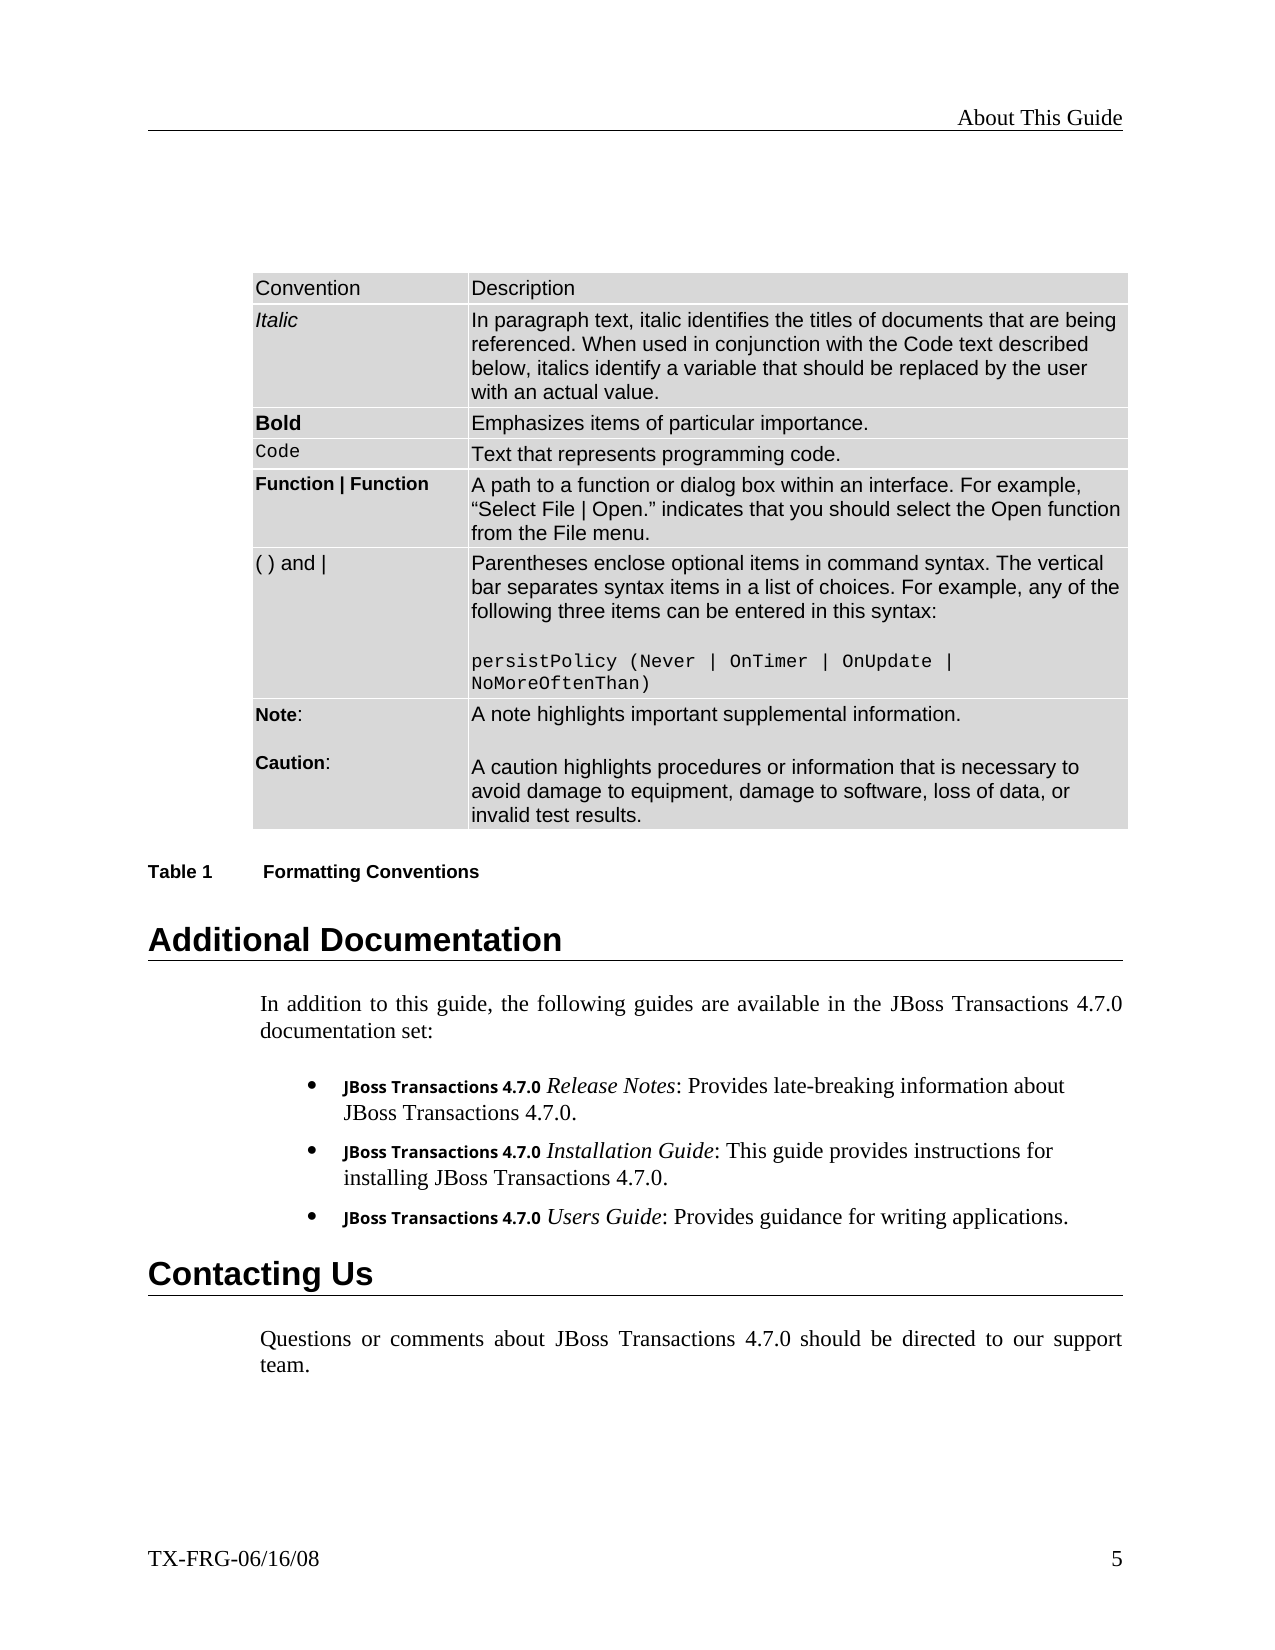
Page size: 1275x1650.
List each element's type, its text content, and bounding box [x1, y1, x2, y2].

subtitle Additional Documentation [148, 920, 1123, 960]
table_cell Code [253, 439, 468, 468]
table_cell Text that represents programming code. [469, 439, 1128, 468]
table_cell A note highlights important supplemental information. A caution highlights procedures or information that is necessary to avoid damage to equipment, damage to software, loss of data, or invalid test results. [469, 699, 1128, 829]
list JBoss Transactions 4.6.0 Installation Guide: This guide provides instructions for installing JBoss Transactions 4.6.0. [308, 1138, 1123, 1190]
table_cell Bold [253, 408, 468, 438]
table_cell Parentheses enclose optional items in command syntax. The vertical bar separates syntax items in a list of choices. For example, any of the following three items can be entered in this syntax: persistPolicy (Never | OnTimer | OnUpdate | NoMoreOftenThan) [469, 548, 1128, 698]
table_cell Italic [253, 305, 468, 407]
table_cell In paragraph text, italic identifies the titles of documents that are being referenced. When used in conjunction with the Code text described below, italics identify a variable that should be replaced by the user with an actual value. [469, 305, 1128, 407]
table_cell ( ) and | [253, 548, 468, 698]
text Table 1 Formatting Conventions [148, 861, 1123, 882]
table_cell Note: Caution: [253, 699, 468, 829]
table_cell Emphasizes items of particular importance. [469, 408, 1128, 438]
subtitle Contacting Us [148, 1254, 1123, 1295]
table_header Convention [253, 273, 468, 303]
table_cell Function | Function [253, 470, 468, 547]
table_cell A path to a function or dialog box within an interface. For example, “Select File | Open.” indicates that you should select the Open function from the File menu. [469, 470, 1128, 547]
text Questions or comments about JBoss Transactions 4.6.0 should be directed to our support team. [260, 1325, 1123, 1378]
list JBoss Transactions 4.6.0 Users Guide: Provides guidance for writing applications. [308, 1203, 1123, 1229]
text In addition to this guide, the following guides are available in the JBoss Transactions 4.6.0 documentation set: [260, 991, 1123, 1043]
table_header Description [469, 273, 1128, 303]
list JBoss Transactions 4.6.0 Release Notes: Provides late-breaking information about JBoss Transactions 4.6.0. [308, 1072, 1123, 1125]
